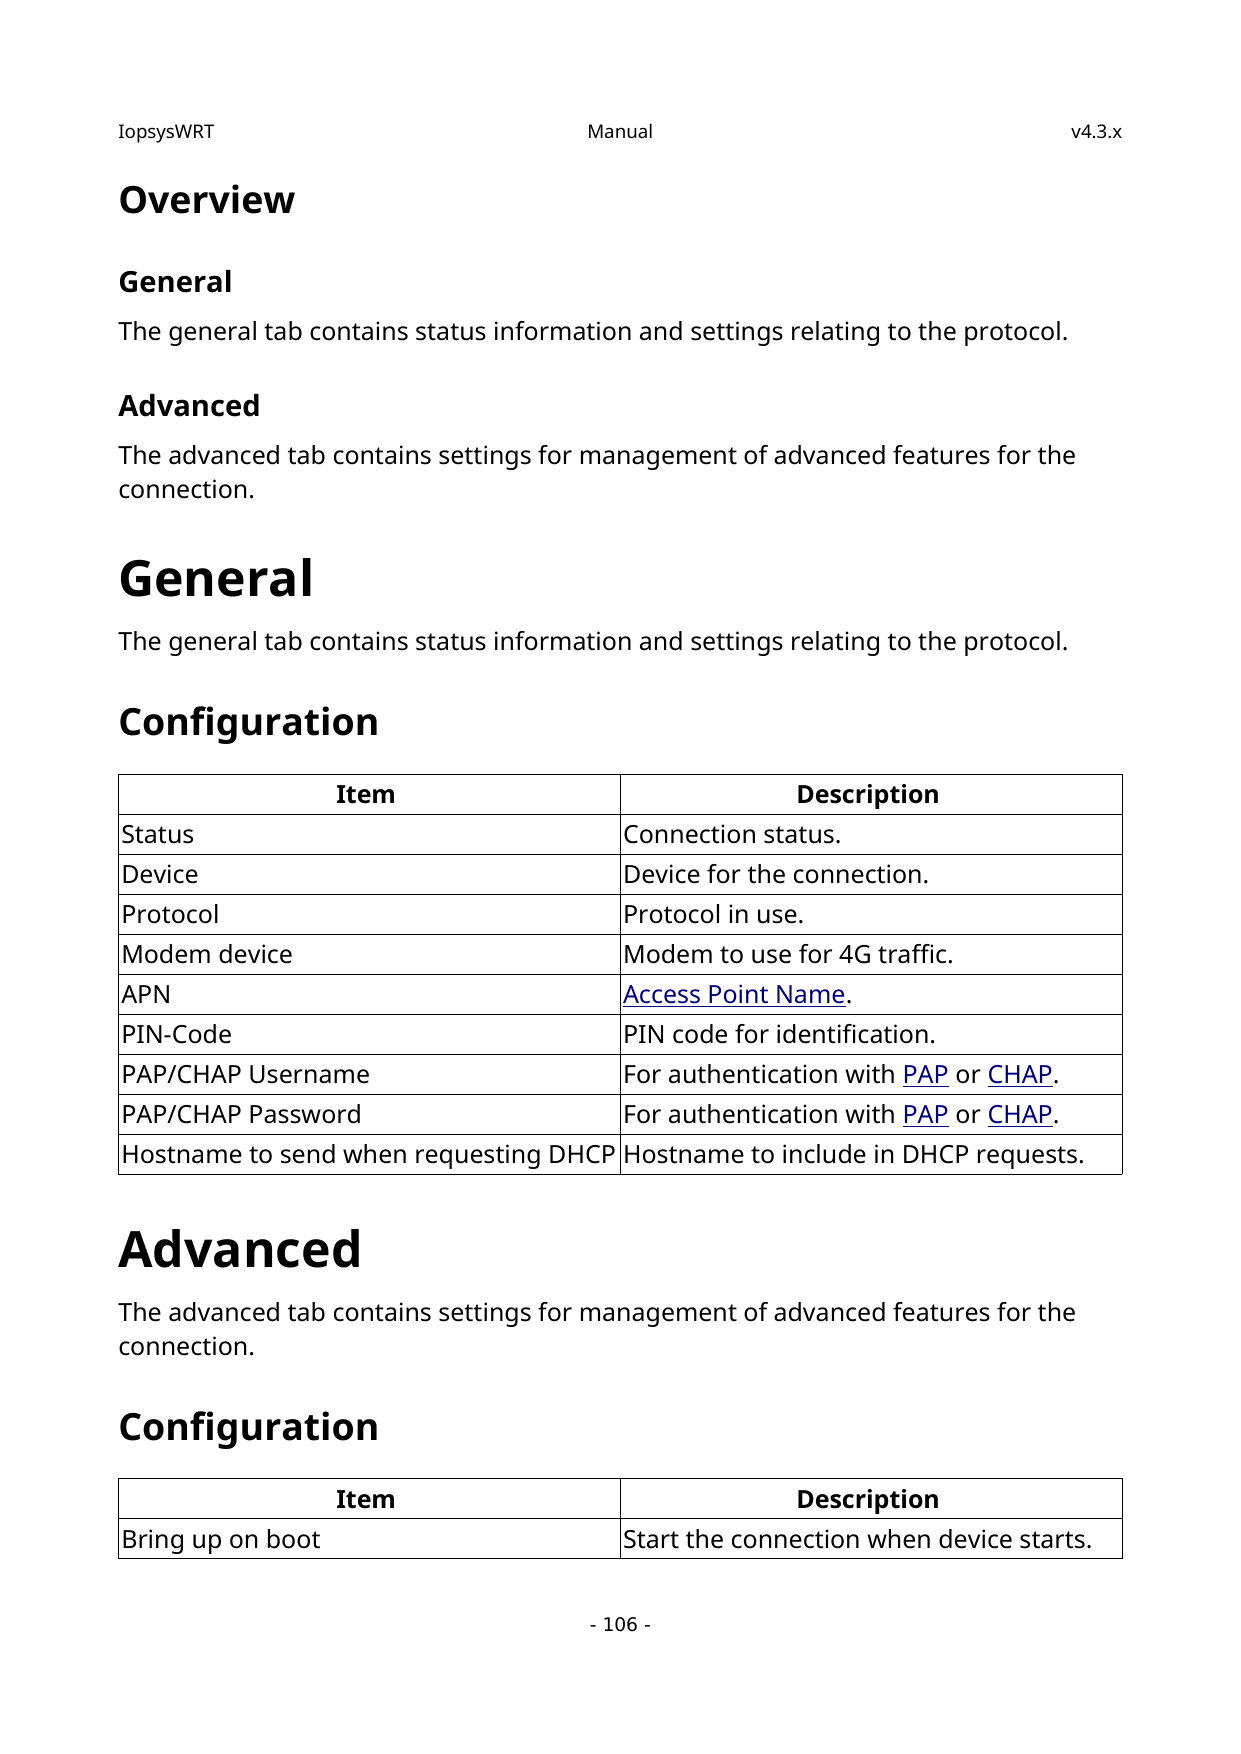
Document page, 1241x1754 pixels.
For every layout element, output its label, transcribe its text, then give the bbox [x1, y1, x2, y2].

table_cell Connection status. [621, 815, 1122, 854]
table_cell PAP/CHAP Username [119, 1055, 620, 1094]
table_cell Protocol [119, 895, 620, 934]
subtitle General [118, 262, 1122, 301]
text The general tab contains status information and settings relating to the protocol. [118, 314, 1122, 348]
subtitle Advanced [118, 1214, 1122, 1282]
table_cell Device for the connection. [621, 855, 1122, 894]
table_cell PIN-Code [119, 1015, 620, 1054]
table_cell For authentication with PAP or CHAP. [621, 1055, 1122, 1094]
table_cell Modem device [119, 935, 620, 974]
table_cell Protocol in use. [621, 895, 1122, 934]
table_cell Start the connection when device starts. [621, 1519, 1122, 1558]
table_cell PIN code for identification. [621, 1015, 1122, 1054]
table_cell Access Point Name. [621, 975, 1122, 1014]
subtitle Overview [118, 173, 1122, 224]
table_cell Device [119, 855, 620, 894]
text The advanced tab contains settings for management of advanced features for the connection. [118, 1294, 1122, 1362]
subtitle General [118, 543, 1122, 611]
table_cell PAP/CHAP Password [119, 1095, 620, 1134]
table_cell Modem to use for 4G traffic. [621, 935, 1122, 974]
table_header Item [119, 1479, 620, 1518]
table_cell For authentication with PAP or CHAP. [621, 1095, 1122, 1134]
table_header Description [621, 775, 1122, 814]
table_cell Hostname to send when requesting DHCP [119, 1135, 620, 1174]
subtitle Advanced [118, 385, 1122, 425]
table_header Item [119, 775, 620, 814]
text The advanced tab contains settings for management of advanced features for the connection. [118, 438, 1122, 506]
table_cell APN [119, 975, 620, 1014]
table_cell Hostname to include in DHCP requests. [621, 1135, 1122, 1174]
subtitle Configuration [118, 695, 1122, 746]
subtitle Configuration [118, 1400, 1122, 1451]
table_header Description [621, 1479, 1122, 1518]
table_cell Status [119, 815, 620, 854]
text The general tab contains status information and settings relating to the protocol. [118, 624, 1122, 658]
table_cell Bring up on boot [119, 1519, 620, 1558]
